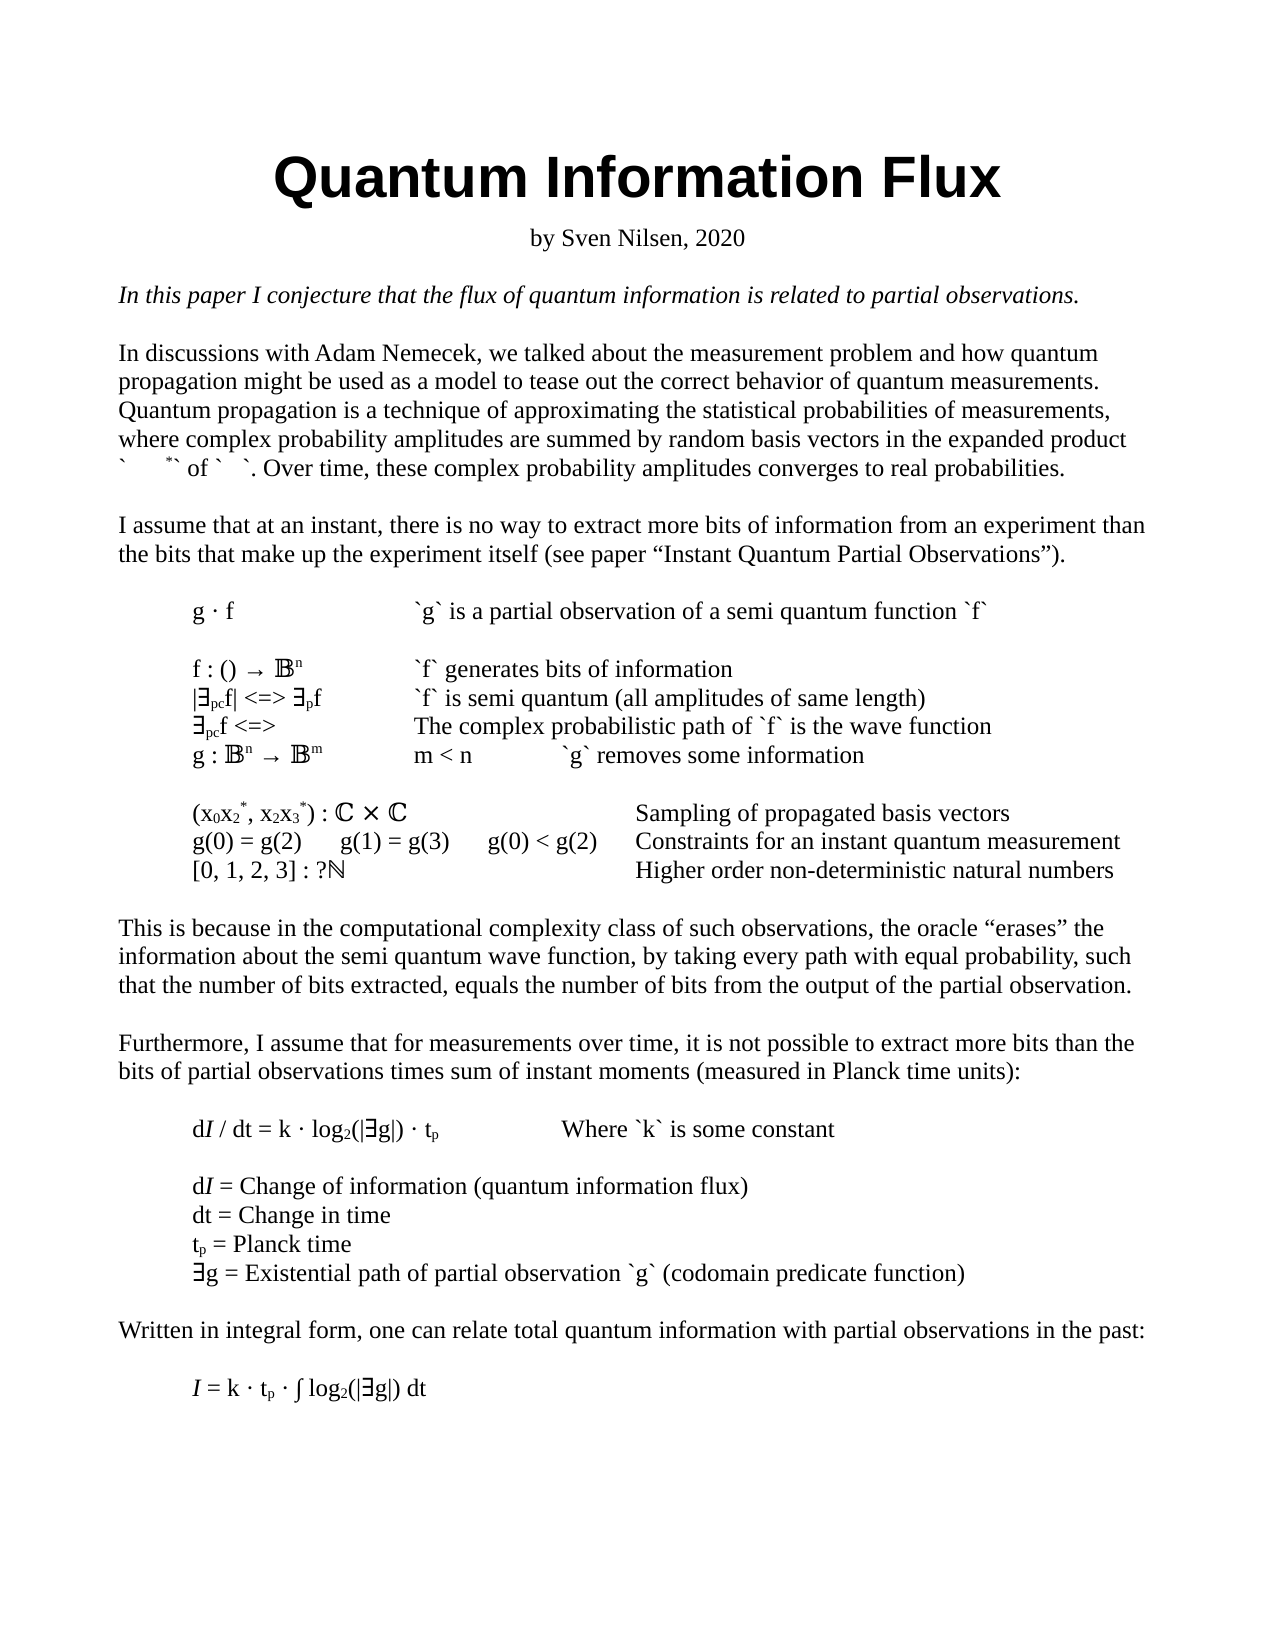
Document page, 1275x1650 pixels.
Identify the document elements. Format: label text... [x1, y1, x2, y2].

text I assume that at an instant, there is no way to extract more bits of information from an experiment than the bits that make up the experiment itself (see paper “Instant Quantum Partial Observations”). [118, 510, 1157, 568]
text dt = Change in time [118, 1200, 1157, 1229]
text g(0) = g(2) g(1) = g(3) g(0) < g(2) Constraints for an instant quantum measurement [118, 826, 1157, 855]
title Quantum Information Flux [118, 143, 1157, 210]
text [0, 1, 2, 3] : ?ℕ Higher order non-deterministic natural numbers [118, 855, 1157, 884]
text Written in integral form, one can relate total quantum information with partial observations in the past: [118, 1315, 1157, 1344]
text g · f `g` is a partial observation of a semi quantum function `f` [118, 596, 1157, 625]
text In this paper I conjecture that the flux of quantum information is related to partial observations. [118, 280, 1157, 309]
text I = k · tp · ∫ log2(|∃g|) dt [118, 1373, 1157, 1401]
text In discussions with Adam Nemecek, we talked about the measurement problem and how quantum propagation might be used as a model to tease out the correct behavior of quantum measurements. Quantum propagation is a technique of approximating the statistical probabilities of measurements, where complex probability amplitudes are summed by random basis vectors in the expanded product `𝜓𝜓*` of `𝜓`. Over time, these complex probability amplitudes converges to real probabilities. [118, 338, 1157, 481]
text ∃pcf <=> 𝜓 The complex probabilistic path of `f` is the wave function [118, 711, 1157, 740]
text by Sven Nilsen, 2020 [118, 223, 1157, 251]
text Furthermore, I assume that for measurements over time, it is not possible to extract more bits than the bits of partial observations times sum of instant moments (measured in Planck time units): [118, 1028, 1157, 1085]
text |∃pcf| <=> ∃pf `f` is semi quantum (all amplitudes of same length) [118, 683, 1157, 711]
text ∃g = Existential path of partial observation `g` (codomain predicate function) [118, 1258, 1157, 1286]
text dI = Change of information (quantum information flux) [118, 1171, 1157, 1200]
text dI / dt = k · log2(|∃g|) · tp Where `k` is some constant [118, 1114, 1157, 1143]
text tp = Planck time [118, 1229, 1157, 1258]
text (x0x2*, x2x3*) : ℂ ⨯ ℂ Sampling of propagated basis vectors [118, 798, 1157, 826]
text f : () → 𝔹n `f` generates bits of information [118, 654, 1157, 683]
text g : 𝔹n → 𝔹m m < n `g` removes some information [118, 740, 1157, 769]
text This is because in the computational complexity class of such observations, the oracle “erases” the information about the semi quantum wave function, by taking every path with equal probability, such that the number of bits extracted, equals the number of bits from the output of the partial observation. [118, 913, 1157, 999]
